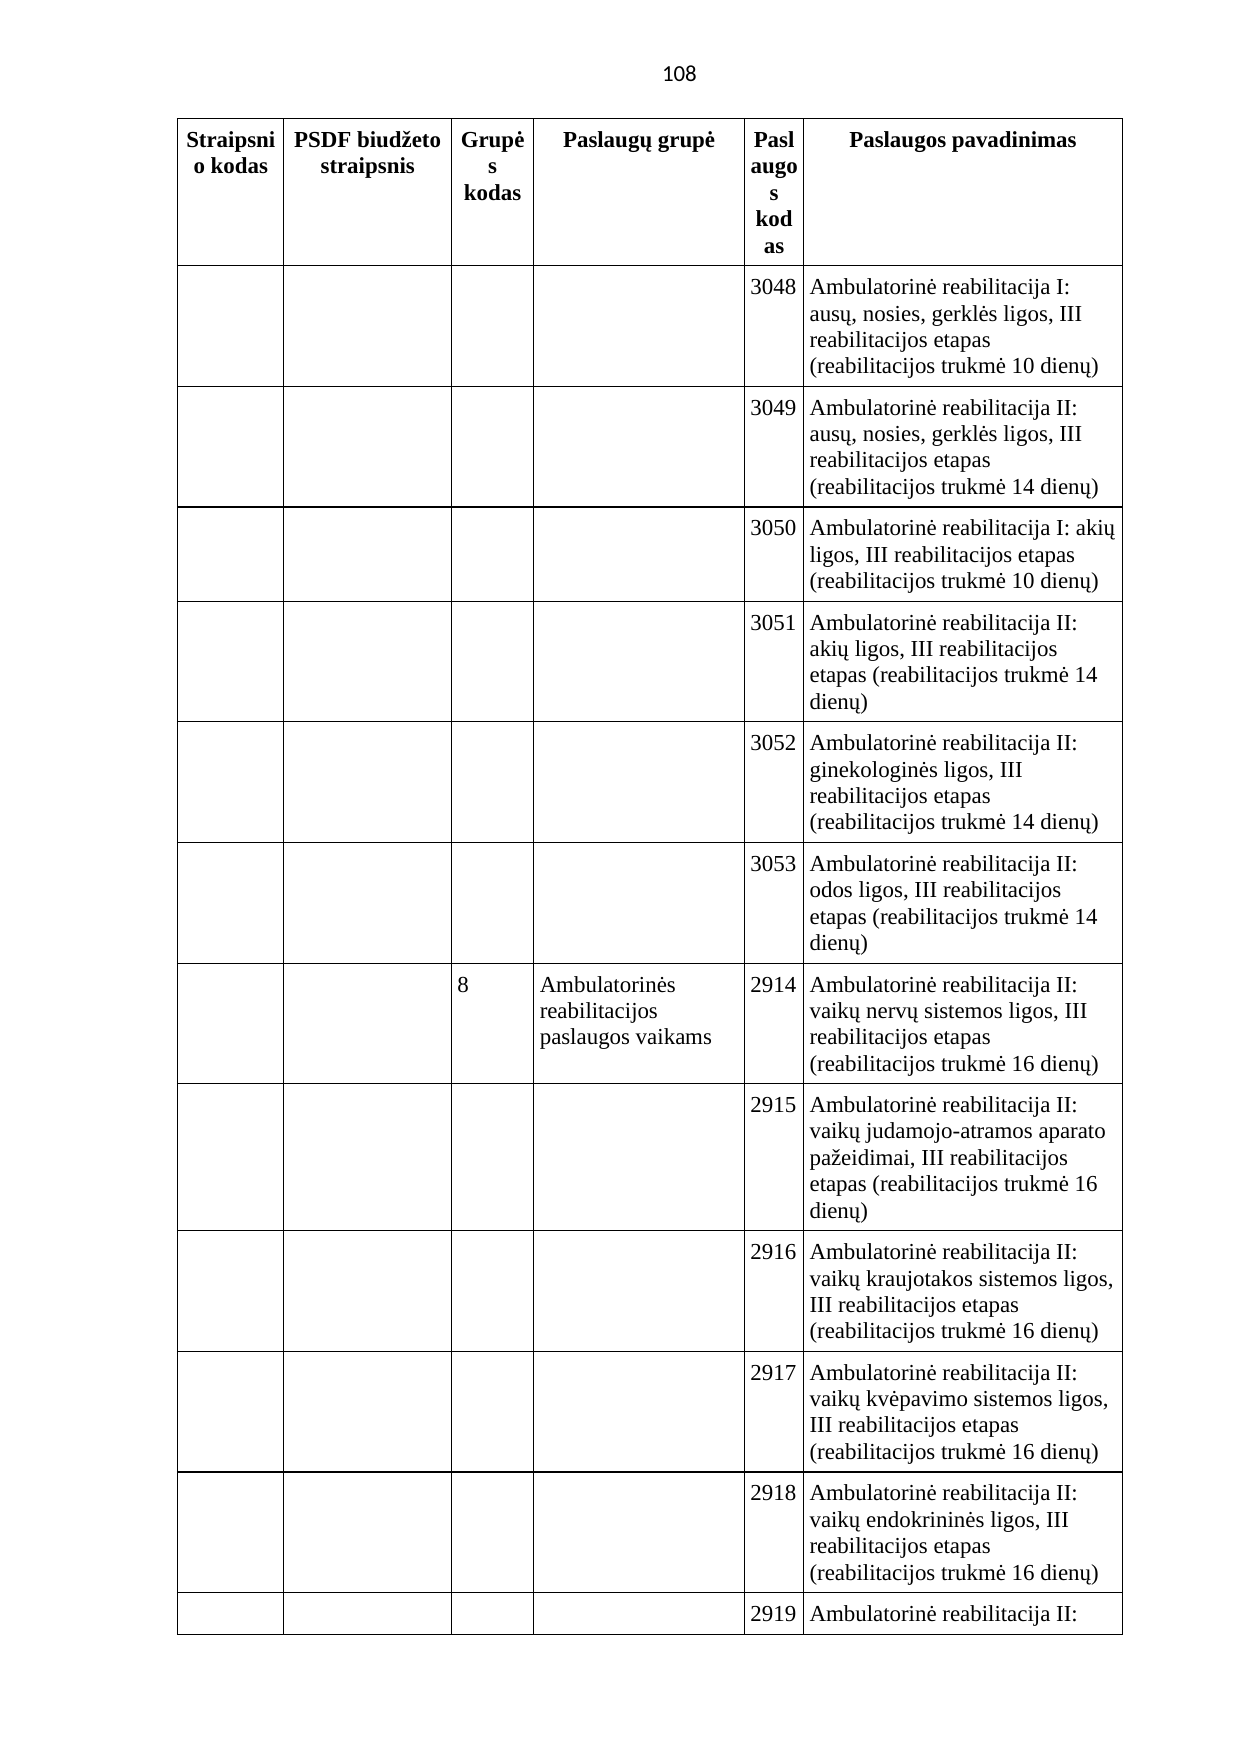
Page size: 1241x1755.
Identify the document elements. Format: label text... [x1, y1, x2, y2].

table_cell [452, 1593, 533, 1633]
table_cell [284, 387, 451, 506]
table_cell 2918 [745, 1473, 803, 1592]
table_cell Ambulatorinė reabilitacija II: vaikų nervų sistemos ligos, III reabilitacijos etapas (reabilitacijos trukmė 16 dienų) [804, 964, 1122, 1083]
table_cell [284, 843, 451, 962]
table_cell [284, 508, 451, 601]
table_cell Ambulatorinė reabilitacija II: odos ligos, III reabilitacijos etapas (reabilitacijos trukmė 14 dienų) [804, 843, 1122, 962]
table_cell [284, 1231, 451, 1351]
table_cell [178, 1231, 283, 1351]
table_cell Ambulatorinė reabilitacija II: vaikų kvėpavimo sistemos ligos, III reabilitacijos etapas (reabilitacijos trukmė 16 dienų) [804, 1352, 1122, 1471]
table_cell [452, 508, 533, 601]
table_cell [534, 1352, 744, 1471]
table_cell [534, 1593, 744, 1633]
table_cell [178, 1084, 283, 1230]
table_cell [534, 1084, 744, 1230]
table_cell 3051 [745, 602, 803, 721]
table_cell [284, 964, 451, 1083]
table_cell [534, 1473, 744, 1592]
table_header Paslaugų grupė [534, 119, 744, 265]
table_cell Ambulatorinės reabilitacijos paslaugos vaikams [534, 964, 744, 1083]
table_cell 3050 [745, 508, 803, 601]
table_cell [452, 843, 533, 962]
table_cell 2915 [745, 1084, 803, 1230]
table_cell [452, 1231, 533, 1351]
table_cell 3052 [745, 722, 803, 842]
table_cell [178, 964, 283, 1083]
table_cell Ambulatorinė reabilitacija II: vaikų judamojo-atramos aparato pažeidimai, III reabilitacijos etapas (reabilitacijos trukmė 16 dienų) [804, 1084, 1122, 1230]
table_cell [452, 387, 533, 506]
table_cell [452, 1084, 533, 1230]
table_cell 2919 [745, 1593, 803, 1633]
table_cell [178, 508, 283, 601]
table_cell [284, 722, 451, 842]
table_cell [178, 387, 283, 506]
table_cell 3049 [745, 387, 803, 506]
table_cell [284, 602, 451, 721]
table_cell Ambulatorinė reabilitacija II: vaikų endokrininės ligos, III reabilitacijos etapas (reabilitacijos trukmė 16 dienų) [804, 1473, 1122, 1592]
table_cell [178, 266, 283, 386]
table_cell [534, 387, 744, 506]
table_cell [178, 722, 283, 842]
table_cell [534, 508, 744, 601]
table_cell Ambulatorinė reabilitacija II: ginekologinės ligos, III reabilitacijos etapas (reabilitacijos trukmė 14 dienų) [804, 722, 1122, 842]
table_cell [178, 602, 283, 721]
table_cell [178, 1593, 283, 1633]
table_cell [534, 266, 744, 386]
table_cell [284, 1084, 451, 1230]
table_header Paslaugos pavadinimas [804, 119, 1122, 265]
table_header Straipsnio kodas [178, 119, 283, 265]
table_cell [178, 843, 283, 962]
table_cell [534, 843, 744, 962]
table_cell Ambulatorinė reabilitacija I: akių ligos, III reabilitacijos etapas (reabilitacijos trukmė 10 dienų) [804, 508, 1122, 601]
table_cell [452, 266, 533, 386]
table_cell Ambulatorinė reabilitacija II: ausų, nosies, gerklės ligos, III reabilitacijos etapas (reabilitacijos trukmė 14 dienų) [804, 387, 1122, 506]
table_cell 2917 [745, 1352, 803, 1471]
table_header PSDF biudžeto straipsnis [284, 119, 451, 265]
table_header Grupės kodas [452, 119, 533, 265]
table_cell [452, 1352, 533, 1471]
table_cell [284, 266, 451, 386]
table_cell Ambulatorinė reabilitacija II: akių ligos, III reabilitacijos etapas (reabilitacijos trukmė 14 dienų) [804, 602, 1122, 721]
table_cell [284, 1352, 451, 1471]
table_header Paslaugos kodas [745, 119, 803, 265]
table_cell 2914 [745, 964, 803, 1083]
table_cell [284, 1593, 451, 1633]
table_cell [452, 1473, 533, 1592]
table_cell [178, 1473, 283, 1592]
table_cell [284, 1473, 451, 1592]
table_cell [534, 1231, 744, 1351]
table_cell 8 [452, 964, 533, 1083]
table_cell Ambulatorinė reabilitacija II: [804, 1593, 1122, 1633]
table_cell [534, 722, 744, 842]
table_cell [534, 602, 744, 721]
table_cell 2916 [745, 1231, 803, 1351]
table_cell Ambulatorinė reabilitacija II: vaikų kraujotakos sistemos ligos, III reabilitacijos etapas (reabilitacijos trukmė 16 dienų) [804, 1231, 1122, 1351]
table_cell [452, 722, 533, 842]
table_cell 3048 [745, 266, 803, 386]
table_cell [452, 602, 533, 721]
table_cell Ambulatorinė reabilitacija I: ausų, nosies, gerklės ligos, III reabilitacijos etapas (reabilitacijos trukmė 10 dienų) [804, 266, 1122, 386]
table_cell 3053 [745, 843, 803, 962]
table_cell [178, 1352, 283, 1471]
